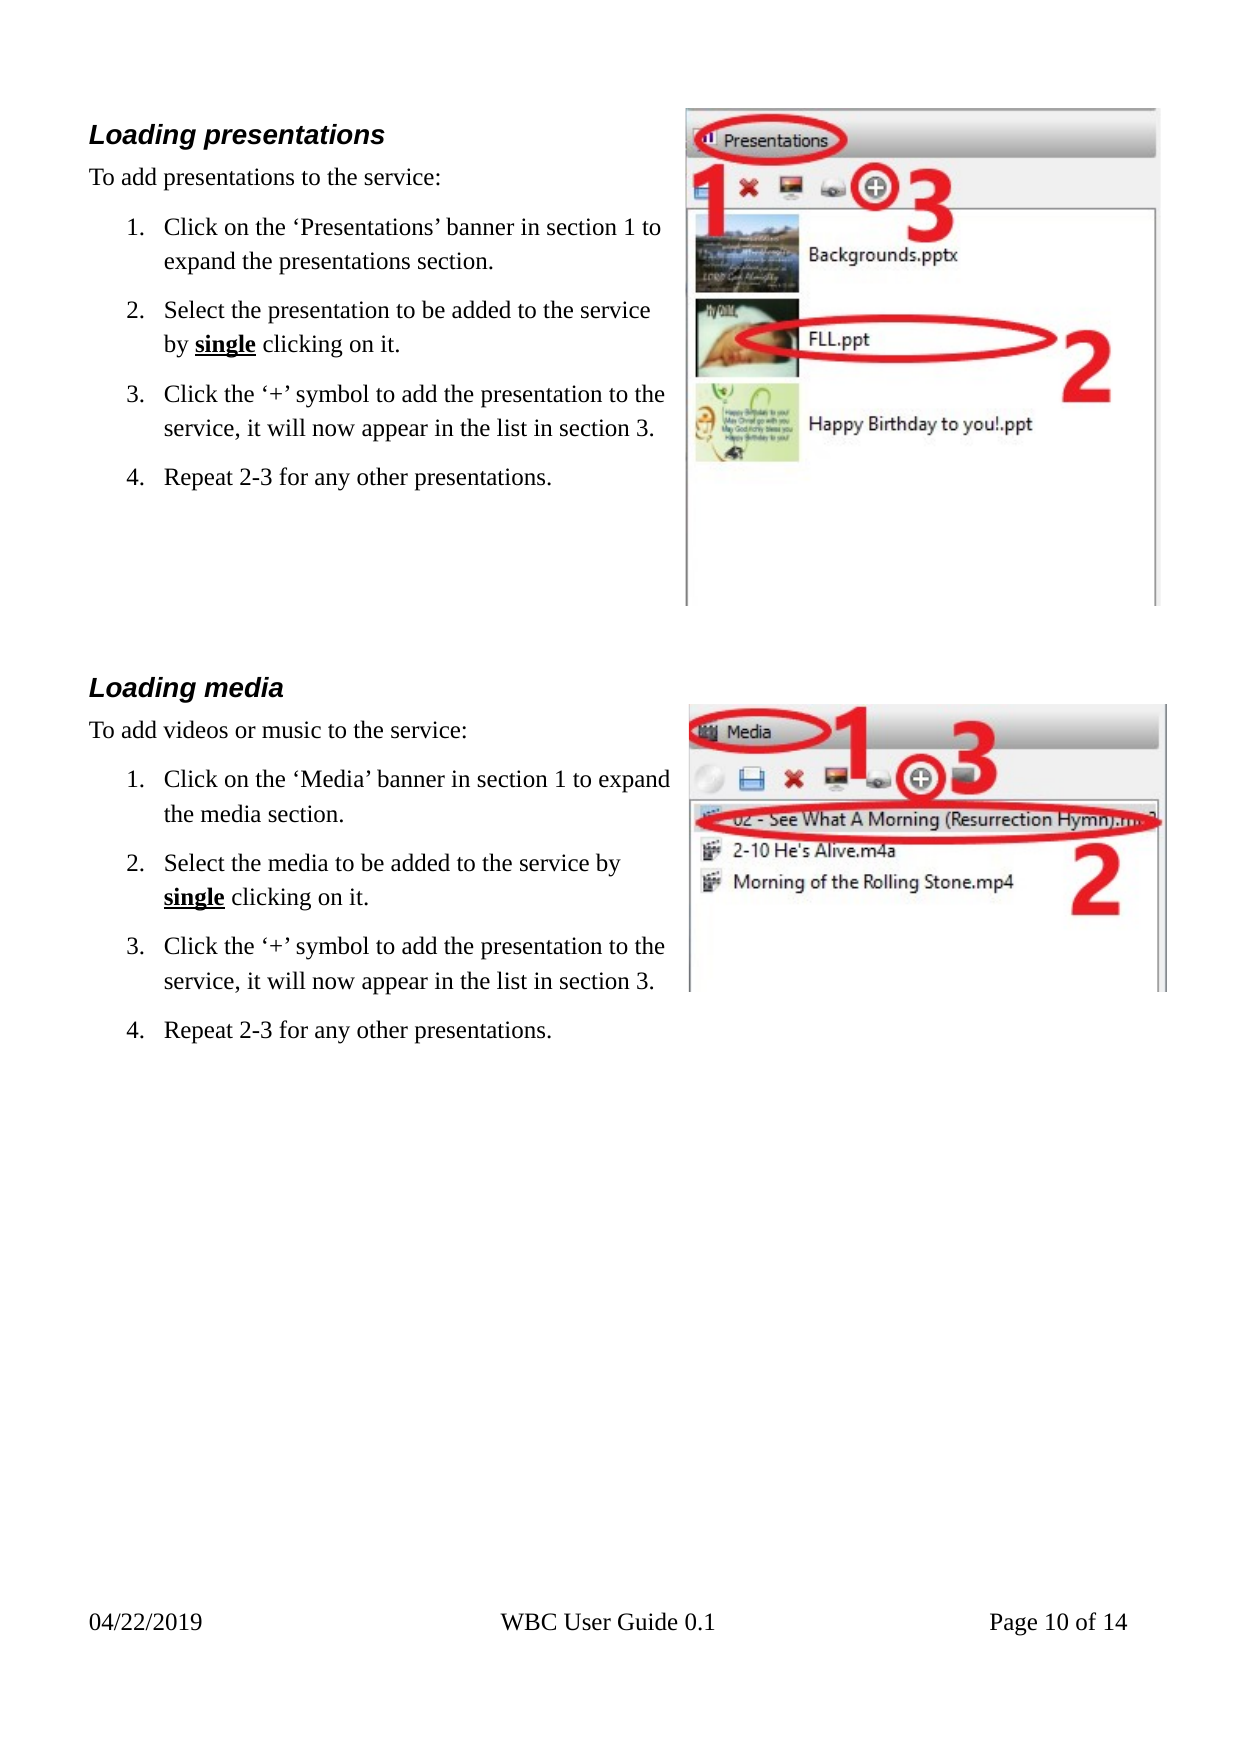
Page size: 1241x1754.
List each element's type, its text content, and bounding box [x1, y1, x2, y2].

picture [688, 704, 1167, 992]
list Repeat 2-3 for any other presentations. [126, 1015, 1152, 1044]
picture [685, 108, 1161, 606]
list Select the presentation to be added to the service by single clicking on it. [126, 295, 685, 358]
subtitle Loading media [88, 671, 1152, 703]
list Click the ‘+’ symbol to add the presentation to the service, it will now appear in the list in section 3. [126, 379, 685, 442]
text To add presentations to the service: [88, 162, 685, 191]
subtitle Loading presentations [88, 118, 685, 150]
list Click on the ‘Presentations’ banner in section 1 to expand the presentations section. [126, 212, 685, 275]
list Click the ‘+’ symbol to add the presentation to the service, it will now appear in the list in section 3. [126, 931, 1152, 995]
text To add videos or music to the service: [88, 715, 688, 744]
list Repeat 2-3 for any other presentations. [126, 462, 685, 491]
list Click on the ‘Media’ banner in section 1 to expand the media section. [126, 764, 688, 828]
list Select the media to be added to the service by single clicking on it. [126, 848, 688, 911]
